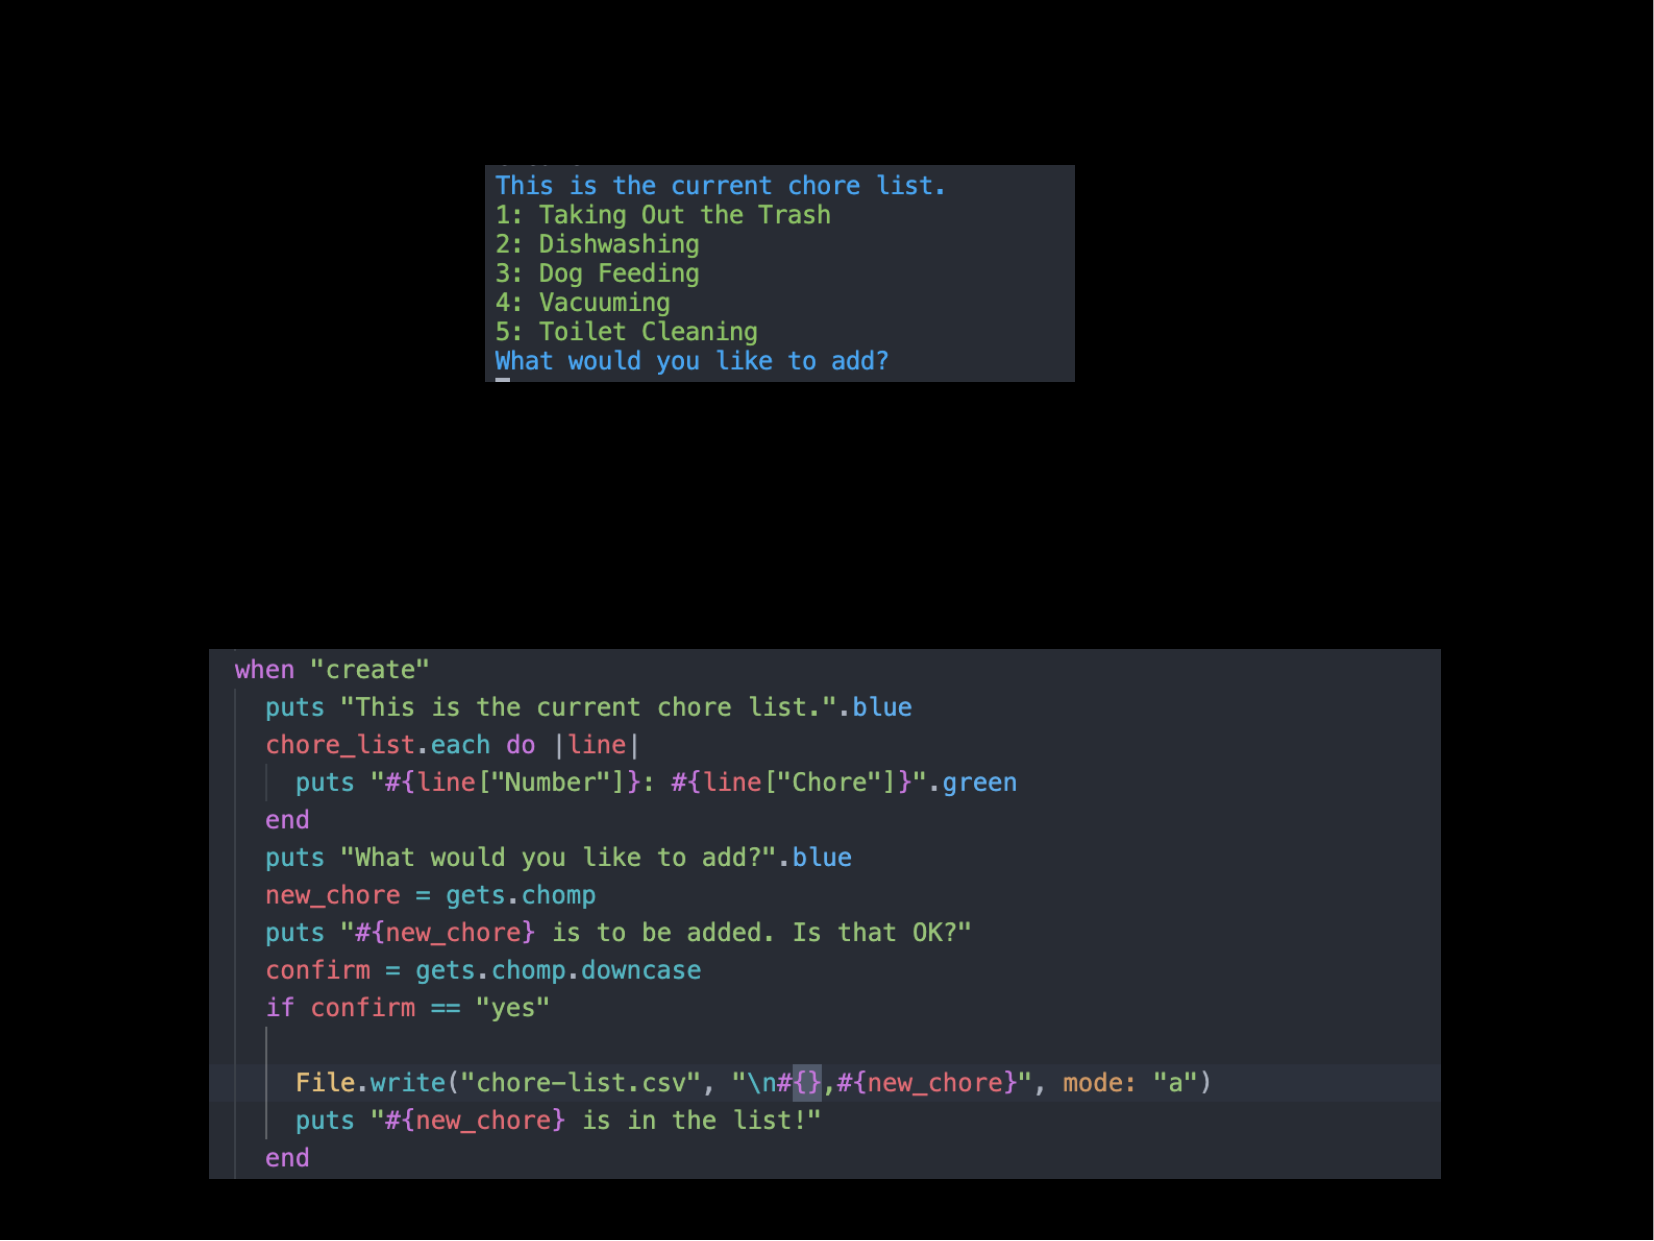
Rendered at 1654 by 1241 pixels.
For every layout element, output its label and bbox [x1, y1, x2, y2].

picture [209, 649, 1441, 1179]
picture [485, 165, 1075, 382]
